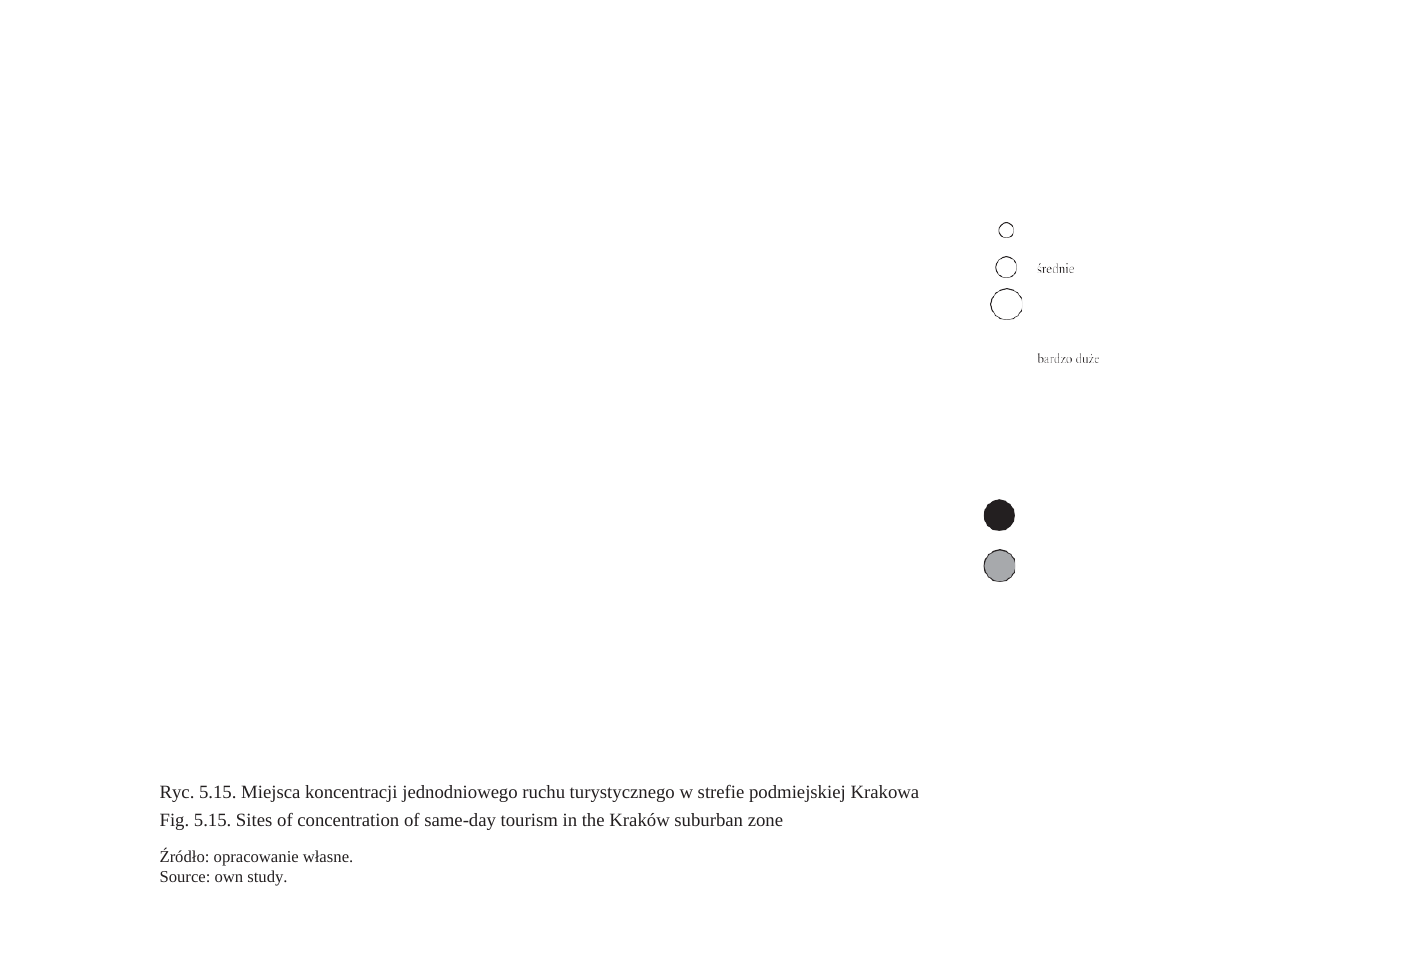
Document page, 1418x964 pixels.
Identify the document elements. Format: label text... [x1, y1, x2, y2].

picture [998, 222, 1014, 238]
picture [1037, 263, 1074, 273]
picture [983, 549, 1016, 582]
text Ryc. 5.15. Miejsca koncentracji jednodniowego ruchu turystycznego w strefie podmiejskiej Krakowa Fig. 5.15. Sites of concentration of same-day tourism in the Kraków suburban zone [159, 781, 948, 831]
picture [983, 499, 1015, 531]
picture [1037, 353, 1099, 363]
picture [990, 288, 1023, 320]
text Źródło: opracowanie własne. Source: own study. [159, 847, 355, 886]
picture [995, 256, 1017, 278]
